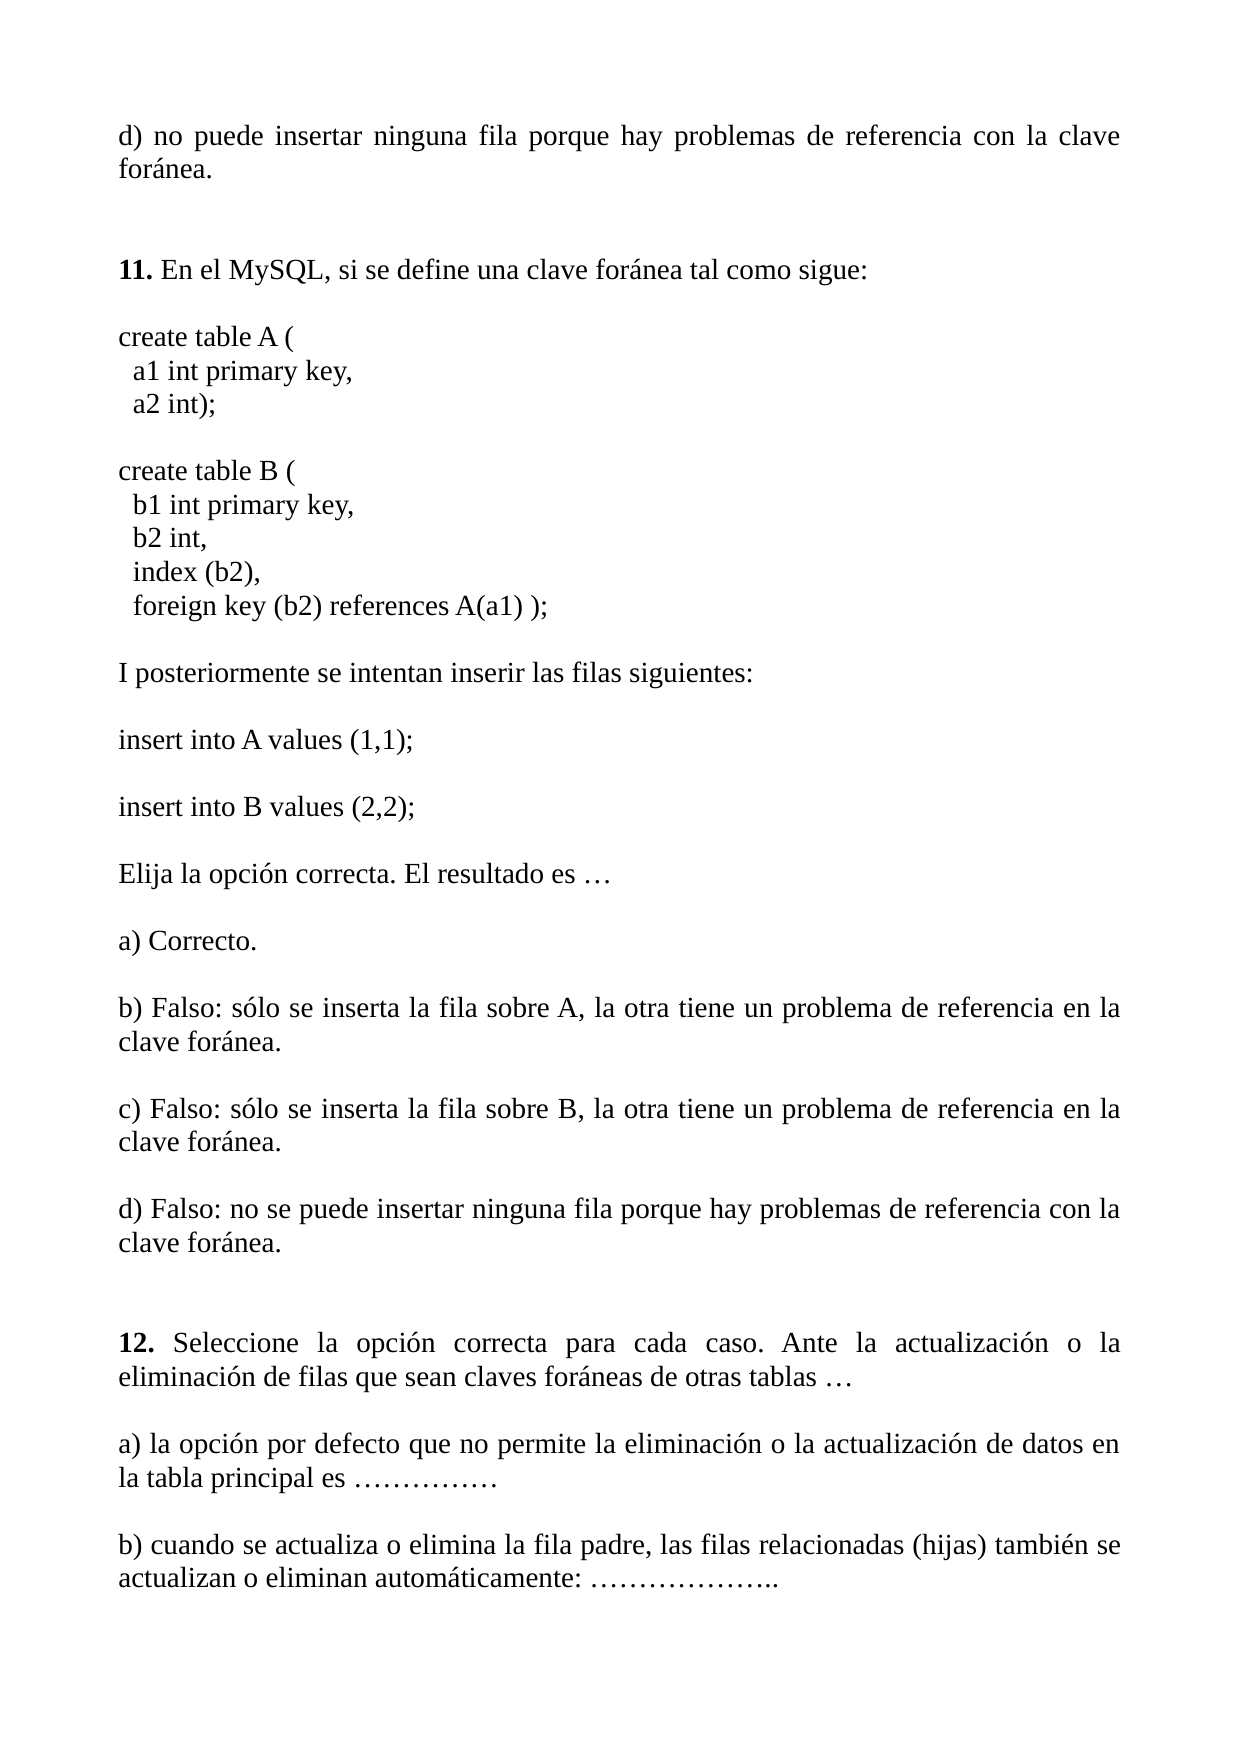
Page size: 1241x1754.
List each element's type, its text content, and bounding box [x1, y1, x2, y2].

text d) Falso: no se puede insertar ninguna fila porque hay problemas de referencia con la clave foránea. [118, 1191, 1122, 1258]
text a1 int primary key, [118, 353, 1122, 386]
text b) Falso: sólo se inserta la fila sobre A, la otra tiene un problema de referencia en la clave foránea. [118, 990, 1122, 1057]
text b1 int primary key, [118, 487, 1122, 521]
text a2 int); [118, 386, 1122, 420]
text create table B ( [118, 453, 1122, 487]
text b2 int, [118, 521, 1122, 554]
text 12. Seleccione la opción correcta para cada caso. Ante la actualización o la eliminación de filas que sean claves foráneas de otras tablas … [118, 1326, 1122, 1393]
text insert into B values (2,2); [118, 789, 1122, 822]
text Elija la opción correcta. El resultado es … [118, 856, 1122, 889]
text create table A ( [118, 319, 1122, 353]
text c) Falso: sólo se inserta la fila sobre B, la otra tiene un problema de referencia en la clave foránea. [118, 1091, 1122, 1158]
text b) cuando se actualiza o elimina la fila padre, las filas relacionadas (hijas) también se actualizan o eliminan automáticamente: ……………….. [118, 1527, 1122, 1594]
text a) la opción por defecto que no permite la eliminación o la actualización de datos en la tabla principal es …………… [118, 1426, 1122, 1493]
text d) no puede insertar ninguna fila porque hay problemas de referencia con la clave foránea. [118, 118, 1122, 185]
text insert into A values (1,1); [118, 722, 1122, 755]
text foreign key (b2) references A(a1) ); [118, 588, 1122, 621]
text a) Correcto. [118, 923, 1122, 957]
text index (b2), [118, 554, 1122, 588]
text I posteriormente se intentan inserir las filas siguientes: [118, 655, 1122, 688]
text 11. En el MySQL, si se define una clave foránea tal como sigue: [118, 252, 1122, 286]
